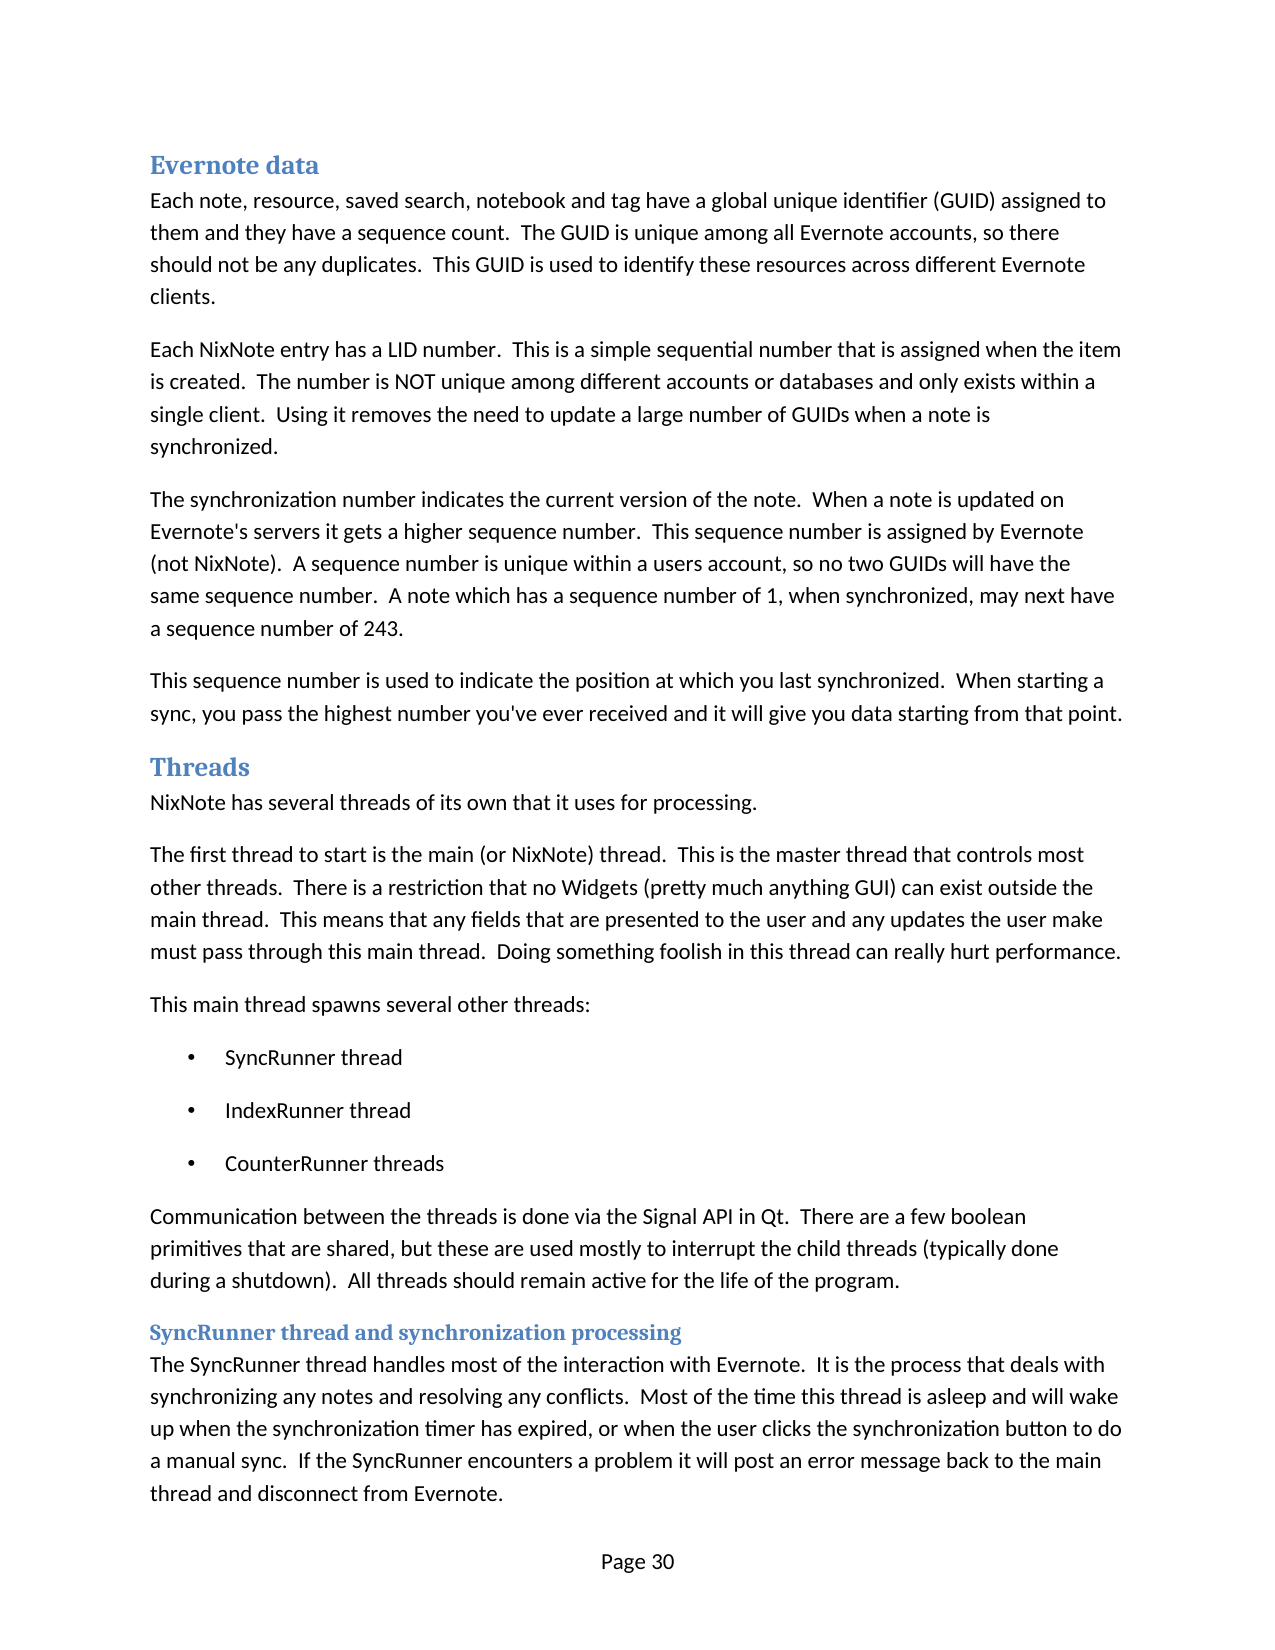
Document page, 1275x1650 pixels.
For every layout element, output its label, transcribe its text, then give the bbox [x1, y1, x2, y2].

list CounterRunner threads [187, 1149, 1125, 1177]
text NixNote has several threads of its own that it uses for processing. [150, 788, 1125, 816]
text Communication between the threads is done via the Signal API in Qt. There are a few boolean primitives that are shared, but these are used mostly to interrupt the child threads (typically done during a shutdown). All threads should remain active for the life of the program. [150, 1202, 1125, 1295]
text This main thread spawns several other threads: [150, 990, 1125, 1018]
text This sequence number is used to indicate the position at which you last synchronized. When starting a sync, you pass the highest number you've ever received and it will give you data starting from that point. [150, 667, 1125, 727]
subtitle Evernote data [150, 150, 1125, 181]
list SyncRunner thread [187, 1043, 1125, 1071]
list IndexRunner thread [187, 1096, 1125, 1124]
text The first thread to start is the main (or NixNote) thread. This is the master thread that controls most other threads. There is a restriction that no Widgets (pretty much anything GUI) can exist outside the main thread. This means that any fields that are presented to the user and any updates the user make must pass through this main thread. Doing something foolish in this thread can really hurt performance. [150, 841, 1125, 965]
text The SyncRunner thread handles most of the interaction with Evernote. It is the process that deals with synchronizing any notes and resolving any conflicts. Most of the time this thread is asleep and will wake up when the synchronization timer has expired, or when the user clicks the synchronization button to do a manual sync. If the SyncRunner encounters a problem it will post an error message back to the main thread and disconnect from Evernote. [150, 1350, 1125, 1507]
subtitle Threads [150, 752, 1125, 783]
text Each note, resource, saved search, notebook and tag have a global unique identifier (GUID) assigned to them and they have a sequence count. The GUID is unique among all Evernote accounts, so there should not be any duplicates. This GUID is used to identify these resources across different Evernote clients. [150, 186, 1125, 310]
subtitle SyncRunner thread and synchronization processing [150, 1320, 1125, 1346]
text Each NixNote entry has a LID number. This is a simple sequential number that is assigned when the item is created. The number is NOT unique among different accounts or databases and only exists within a single client. Using it removes the need to update a large number of GUIDs when a note is synchronized. [150, 335, 1125, 460]
text The synchronization number indicates the current version of the note. When a note is updated on Evernote's servers it gets a higher sequence number. This sequence number is assigned by Evernote (not NixNote). A sequence number is unique within a users account, so no two GUIDs will have the same sequence number. A note which has a sequence number of 1, when synchronized, may next have a sequence number of 243. [150, 485, 1125, 642]
